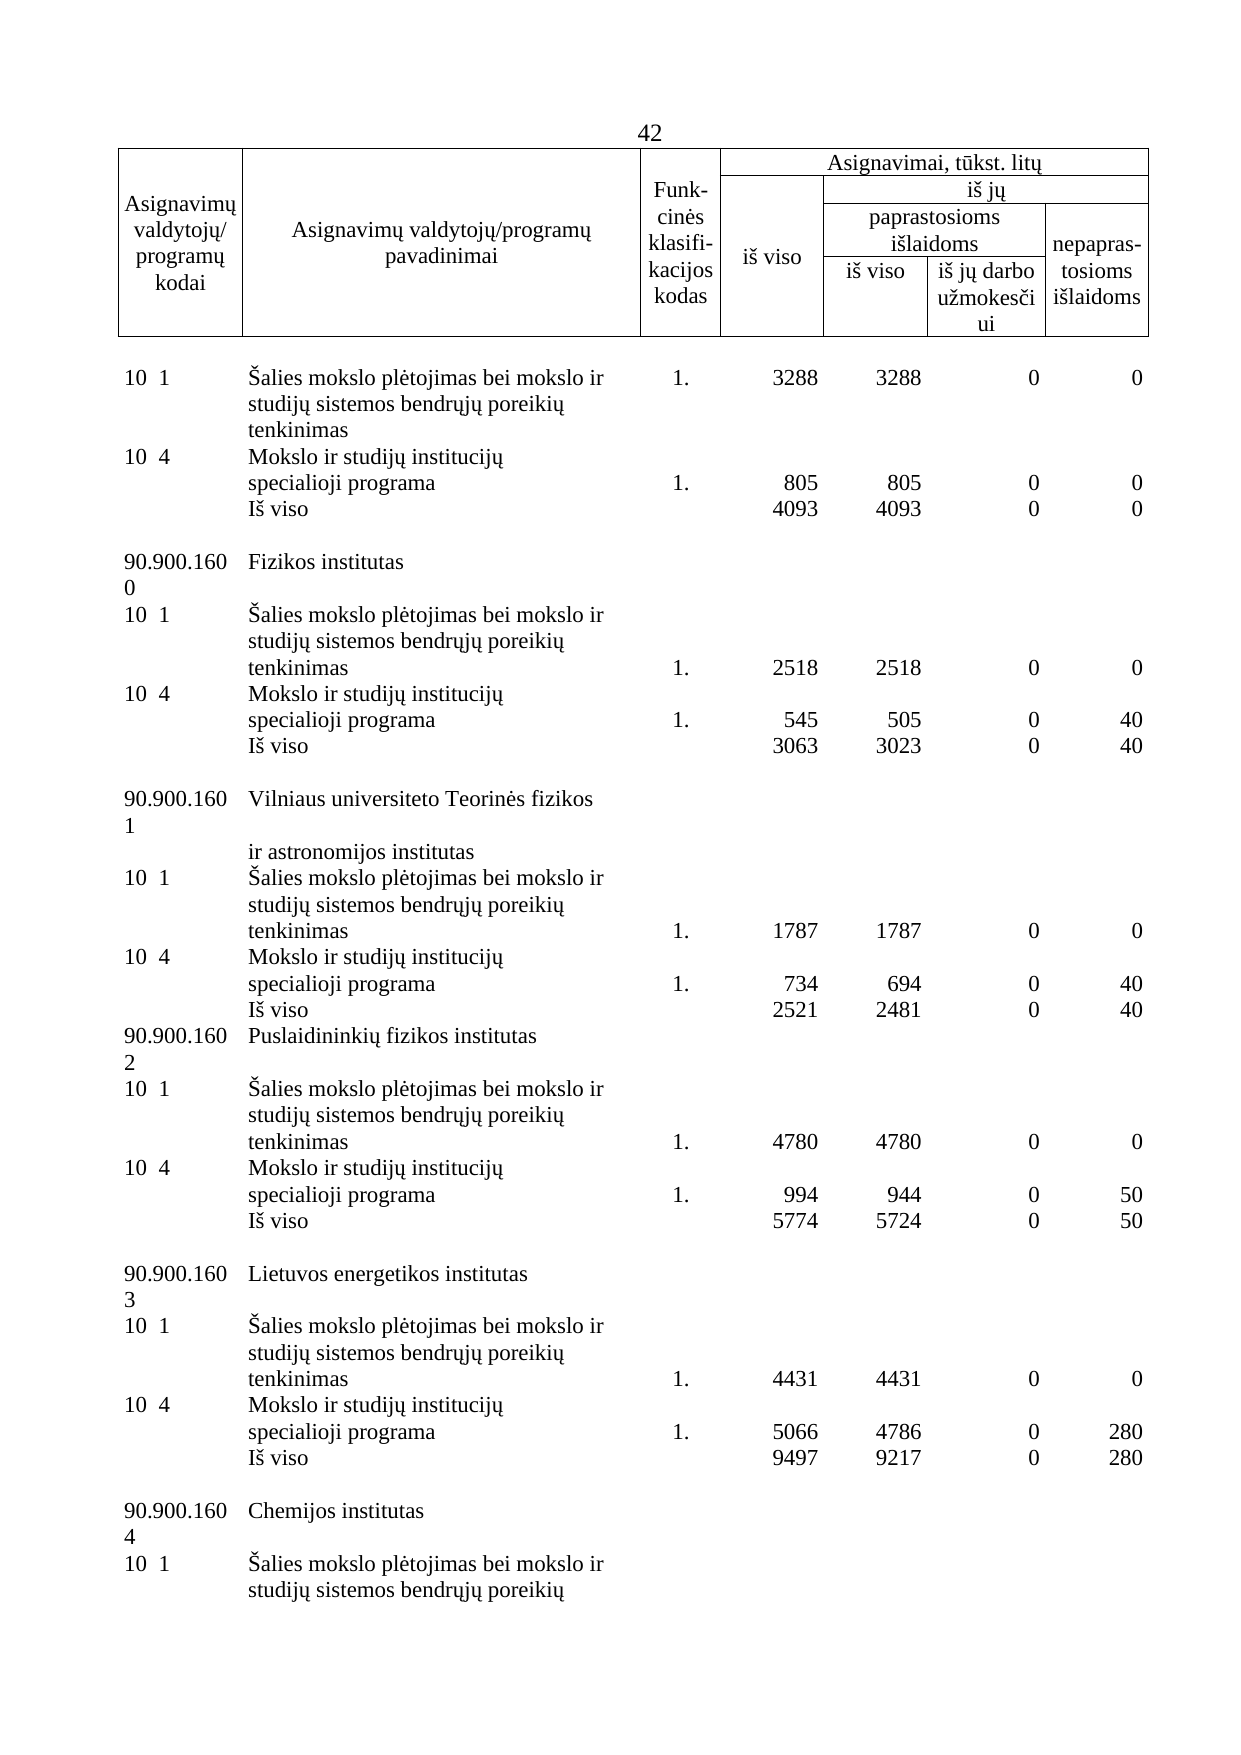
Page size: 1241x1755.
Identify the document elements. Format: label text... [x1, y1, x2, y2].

table_cell 805 [824, 469, 927, 495]
table_cell [118, 733, 242, 759]
table_cell [927, 838, 1045, 864]
table_cell 10 1 [118, 864, 242, 891]
table_cell Mokslo ir studijų institucijų [242, 1391, 641, 1418]
table_cell 3288 [720, 364, 824, 443]
table_cell [641, 1260, 720, 1312]
table_cell specialioji programa [242, 706, 641, 733]
table_cell Šalies mokslo plėtojimas bei mokslo ir [242, 864, 641, 891]
table_cell [118, 759, 242, 785]
table_cell 0 [1045, 1128, 1148, 1154]
table_cell 0 [1045, 1365, 1148, 1391]
table_cell paprastosioms išlaidoms [824, 204, 1045, 256]
table_cell [1045, 1075, 1148, 1102]
table_header Asignavimų valdytojų/ programų kodai [119, 149, 242, 336]
table_cell Šalies mokslo plėtojimas bei mokslo ir [242, 1075, 641, 1102]
table_cell [824, 1233, 927, 1260]
table_cell 4431 [824, 1365, 927, 1391]
table_cell 1787 [720, 917, 824, 943]
table_cell [641, 548, 720, 601]
table_cell [824, 1154, 927, 1181]
table_cell [1045, 759, 1148, 785]
table_cell [1045, 1102, 1148, 1128]
table_cell [1045, 1233, 1148, 1260]
table_cell 1. [641, 917, 720, 943]
table_cell 1. [641, 1128, 720, 1154]
table_cell [641, 1471, 720, 1497]
table_cell [720, 1154, 824, 1181]
table_cell [720, 1313, 824, 1339]
table_cell 90.900.1603 [118, 1260, 242, 1312]
table_cell Iš viso [242, 1444, 641, 1471]
table_cell 0 [927, 1207, 1045, 1233]
table_cell [118, 1444, 242, 1471]
table_cell [824, 601, 927, 627]
table_cell [720, 337, 824, 364]
table_cell [720, 891, 824, 917]
table_cell [641, 337, 720, 364]
table_cell [720, 785, 824, 838]
table_cell [824, 1391, 927, 1418]
table_cell [720, 1102, 824, 1128]
table_cell [927, 1391, 1045, 1418]
table_cell Iš viso [242, 996, 641, 1022]
table_cell [927, 1339, 1045, 1365]
table_cell [641, 1391, 720, 1418]
table_cell iš jų [824, 176, 1148, 202]
table_cell [118, 522, 242, 548]
table_cell [118, 627, 242, 653]
table_cell [720, 944, 824, 970]
table_cell [1045, 1497, 1148, 1549]
table_cell [1045, 680, 1148, 706]
table_cell Vilniaus universiteto Teorinės fizikos [242, 785, 641, 838]
table_cell nepapras-tosioms išlaidoms [1046, 204, 1148, 336]
table_cell [927, 627, 1045, 653]
table_cell [824, 627, 927, 653]
table_cell 10 1 [118, 1075, 242, 1102]
table_cell [641, 522, 720, 548]
table_cell 0 [927, 495, 1045, 522]
table_cell 40 [1045, 733, 1148, 759]
table_cell 10 4 [118, 680, 242, 706]
table_cell studijų sistemos bendrųjų poreikių [242, 1102, 641, 1128]
table_cell [824, 1339, 927, 1365]
table_cell 1. [641, 1418, 720, 1444]
table_cell [824, 1497, 927, 1549]
table_cell 0 [927, 970, 1045, 996]
table_cell [118, 1233, 242, 1260]
table_cell 0 [927, 364, 1045, 443]
table_cell [824, 1471, 927, 1497]
table_cell 545 [720, 706, 824, 733]
table_cell [641, 944, 720, 970]
table_cell 4786 [824, 1418, 927, 1444]
table_cell [720, 522, 824, 548]
table_cell 9217 [824, 1444, 927, 1471]
table_cell [927, 759, 1045, 785]
table_cell [641, 1233, 720, 1260]
table_cell [927, 548, 1045, 601]
table_cell [118, 1181, 242, 1207]
table_cell 0 [927, 1365, 1045, 1391]
table_cell 0 [1045, 654, 1148, 680]
table_cell [641, 996, 720, 1022]
table_cell [242, 522, 641, 548]
table_cell 2521 [720, 996, 824, 1022]
table_cell tenkinimas [242, 1365, 641, 1391]
table_cell [824, 785, 927, 838]
table_cell [1045, 548, 1148, 601]
table_cell studijų sistemos bendrųjų poreikių [242, 1339, 641, 1365]
table_cell [720, 1497, 824, 1549]
table_cell 0 [927, 706, 1045, 733]
table_cell [927, 443, 1045, 469]
table_cell [824, 1260, 927, 1312]
table_cell 1. [641, 1181, 720, 1207]
table_cell [927, 337, 1045, 364]
table_cell 3063 [720, 733, 824, 759]
table_cell [641, 680, 720, 706]
table_cell Puslaidininkių fizikos institutas [242, 1023, 641, 1075]
table_cell [824, 1313, 927, 1339]
table_cell [118, 1418, 242, 1444]
table_cell [720, 1550, 824, 1576]
table_cell [641, 495, 720, 522]
table_cell [118, 917, 242, 943]
table_cell [720, 1075, 824, 1102]
table_cell [641, 1154, 720, 1181]
table_cell [641, 601, 720, 627]
table_cell tenkinimas [242, 917, 641, 943]
table_cell 0 [1045, 364, 1148, 443]
table_cell [1045, 1339, 1148, 1365]
table_cell [824, 1550, 927, 1576]
table_cell 994 [720, 1181, 824, 1207]
table_cell [927, 1102, 1045, 1128]
table_cell 280 [1045, 1418, 1148, 1444]
table_cell [118, 1339, 242, 1365]
table_cell 0 [927, 1418, 1045, 1444]
table_cell Šalies mokslo plėtojimas bei mokslo ir [242, 601, 641, 627]
table_cell [824, 759, 927, 785]
table_cell [641, 838, 720, 864]
table_cell [720, 601, 824, 627]
table_cell 5724 [824, 1207, 927, 1233]
table_cell 5066 [720, 1418, 824, 1444]
table_cell 10 4 [118, 1391, 242, 1418]
table_cell [927, 1075, 1045, 1102]
table_cell 1. [641, 469, 720, 495]
table_cell 10 4 [118, 443, 242, 469]
table_cell [1045, 891, 1148, 917]
table_cell tenkinimas [242, 654, 641, 680]
table_cell [824, 680, 927, 706]
table_cell [927, 1260, 1045, 1312]
table_cell [118, 706, 242, 733]
table_cell [1045, 627, 1148, 653]
table_cell 0 [1045, 917, 1148, 943]
table_cell [118, 970, 242, 996]
table_cell Iš viso [242, 1207, 641, 1233]
table_cell [720, 1391, 824, 1418]
table_cell [824, 337, 927, 364]
table_cell 4780 [824, 1128, 927, 1154]
table_cell 40 [1045, 970, 1148, 996]
table_cell Šalies mokslo plėtojimas bei mokslo ir studijų sistemos bendrųjų poreikių tenkinimas [242, 364, 641, 443]
table_cell [118, 891, 242, 917]
table_cell Iš viso [242, 495, 641, 522]
table_cell [1045, 522, 1148, 548]
table_cell 0 [927, 654, 1045, 680]
table_cell Mokslo ir studijų institucijų [242, 680, 641, 706]
table_cell [1045, 1471, 1148, 1497]
table_cell [927, 601, 1045, 627]
table_cell [1045, 601, 1148, 627]
table_cell studijų sistemos bendrųjų poreikių [242, 627, 641, 653]
table_cell [1045, 337, 1148, 364]
table_cell 10 1 [118, 364, 242, 443]
table_cell iš viso [721, 176, 823, 336]
table_cell 0 [927, 733, 1045, 759]
table_cell [641, 1075, 720, 1102]
table_cell [824, 891, 927, 917]
table_cell [641, 1339, 720, 1365]
table_cell 10 1 [118, 1313, 242, 1339]
table_cell [641, 759, 720, 785]
table_cell [641, 1023, 720, 1075]
table_cell [927, 1313, 1045, 1339]
table_cell [641, 443, 720, 469]
table_cell 0 [927, 469, 1045, 495]
table_cell [720, 759, 824, 785]
table_cell 2518 [720, 654, 824, 680]
table_cell 10 4 [118, 1154, 242, 1181]
table_cell 0 [1045, 495, 1148, 522]
table_cell [720, 864, 824, 891]
table_cell [1045, 1023, 1148, 1075]
table_cell [720, 1576, 824, 1602]
table_cell [824, 1102, 927, 1128]
table_cell [118, 654, 242, 680]
table_cell [118, 1471, 242, 1497]
table_cell 2518 [824, 654, 927, 680]
table_cell [641, 1207, 720, 1233]
table_cell [824, 522, 927, 548]
table_cell [641, 1102, 720, 1128]
table_cell [720, 1260, 824, 1312]
table_cell 10 1 [118, 601, 242, 627]
table_cell 50 [1045, 1181, 1148, 1207]
table_cell 4093 [720, 495, 824, 522]
table_cell 0 [927, 1128, 1045, 1154]
table_header Asignavimų valdytojų/programų pavadinimai [243, 149, 640, 336]
table_cell [118, 469, 242, 495]
table_cell [118, 1576, 242, 1602]
table_cell Fizikos institutas [242, 548, 641, 601]
table_cell 694 [824, 970, 927, 996]
table_cell [1045, 1391, 1148, 1418]
table_cell specialioji programa [242, 469, 641, 495]
table_cell [1045, 1154, 1148, 1181]
table_cell 0 [927, 996, 1045, 1022]
table_cell 4431 [720, 1365, 824, 1391]
table_cell [927, 1023, 1045, 1075]
table_cell [1045, 944, 1148, 970]
table_cell 4093 [824, 495, 927, 522]
table_cell 4780 [720, 1128, 824, 1154]
table_cell [118, 1102, 242, 1128]
table_cell [824, 1023, 927, 1075]
table_cell iš viso [824, 257, 927, 336]
table_cell [641, 864, 720, 891]
table_cell [1045, 1550, 1148, 1576]
table_cell Mokslo ir studijų institucijų [242, 944, 641, 970]
table_cell [927, 1576, 1045, 1602]
table_cell studijų sistemos bendrųjų poreikių [242, 891, 641, 917]
table_cell [927, 864, 1045, 891]
table_cell specialioji programa [242, 970, 641, 996]
table_cell [927, 522, 1045, 548]
table_header Funk-cinės klasifi-kacijos kodas [641, 149, 720, 336]
table_cell [242, 337, 641, 364]
table_cell [1045, 785, 1148, 838]
table_cell [242, 1233, 641, 1260]
table_cell 90.900.1601 [118, 785, 242, 838]
table_cell [641, 1497, 720, 1549]
table_cell Iš viso [242, 733, 641, 759]
table_cell [242, 759, 641, 785]
table_cell 50 [1045, 1207, 1148, 1233]
table_cell [720, 680, 824, 706]
table_cell [720, 627, 824, 653]
table_cell 0 [927, 1181, 1045, 1207]
table_cell Šalies mokslo plėtojimas bei mokslo ir [242, 1313, 641, 1339]
table_cell 1. [641, 706, 720, 733]
table_cell [824, 1576, 927, 1602]
table_cell [1045, 443, 1148, 469]
table_cell [641, 1550, 720, 1576]
table_cell 9497 [720, 1444, 824, 1471]
table_cell Chemijos institutas [242, 1497, 641, 1549]
table_cell 90.900.1604 [118, 1497, 242, 1549]
table_cell 2481 [824, 996, 927, 1022]
table_cell [641, 1313, 720, 1339]
table_cell [720, 443, 824, 469]
table_cell 1. [641, 1365, 720, 1391]
table_cell [824, 1075, 927, 1102]
table_cell [824, 548, 927, 601]
table_cell 805 [720, 469, 824, 495]
table_cell 1. [641, 364, 720, 443]
table_cell [720, 1339, 824, 1365]
table_cell ir astronomijos institutas [242, 838, 641, 864]
table_cell [824, 944, 927, 970]
table_cell Mokslo ir studijų institucijų [242, 1154, 641, 1181]
table_cell 0 [1045, 469, 1148, 495]
table_cell studijų sistemos bendrųjų poreikių [242, 1576, 641, 1602]
table_header Asignavimai, tūkst. litų [721, 149, 1148, 175]
table_cell 944 [824, 1181, 927, 1207]
table_cell iš jų darbo užmokesčiui [928, 257, 1045, 336]
table_cell [118, 1365, 242, 1391]
table_cell [1045, 1576, 1148, 1602]
table_cell 90.900.1602 [118, 1023, 242, 1075]
table_cell [641, 627, 720, 653]
table_cell [927, 1550, 1045, 1576]
table_cell 0 [927, 1444, 1045, 1471]
table_cell [641, 1576, 720, 1602]
table_cell Šalies mokslo plėtojimas bei mokslo ir [242, 1550, 641, 1576]
table_cell [720, 1471, 824, 1497]
table_cell [824, 443, 927, 469]
table_cell 0 [927, 917, 1045, 943]
table_cell [720, 1023, 824, 1075]
table_cell [118, 1207, 242, 1233]
table_cell [927, 1497, 1045, 1549]
table_cell [927, 944, 1045, 970]
table_cell [720, 1233, 824, 1260]
table_cell [927, 1471, 1045, 1497]
table_cell [641, 733, 720, 759]
table_cell 40 [1045, 706, 1148, 733]
table_cell [927, 891, 1045, 917]
table_cell [118, 996, 242, 1022]
table_cell 3288 [824, 364, 927, 443]
table_cell 1. [641, 654, 720, 680]
table_cell [641, 891, 720, 917]
table_cell [1045, 1260, 1148, 1312]
table_cell 10 4 [118, 944, 242, 970]
table_cell [641, 1444, 720, 1471]
table_cell 40 [1045, 996, 1148, 1022]
table_cell [927, 785, 1045, 838]
table_cell [1045, 864, 1148, 891]
table_cell 734 [720, 970, 824, 996]
table_cell 1. [641, 970, 720, 996]
table_cell [118, 337, 242, 364]
table_cell 10 1 [118, 1550, 242, 1576]
table_cell 505 [824, 706, 927, 733]
table_cell [824, 838, 927, 864]
table_cell [641, 785, 720, 838]
table_cell Lietuvos energetikos institutas [242, 1260, 641, 1312]
table_cell [824, 864, 927, 891]
table_cell Mokslo ir studijų institucijų [242, 443, 641, 469]
table_cell [927, 680, 1045, 706]
table_cell tenkinimas [242, 1128, 641, 1154]
table_cell [927, 1154, 1045, 1181]
table_cell specialioji programa [242, 1181, 641, 1207]
table_cell 90.900.1600 [118, 548, 242, 601]
table_cell specialioji programa [242, 1418, 641, 1444]
table_cell [1045, 838, 1148, 864]
table_cell 3023 [824, 733, 927, 759]
table_cell [1045, 1313, 1148, 1339]
table_cell 1787 [824, 917, 927, 943]
table_cell [242, 1471, 641, 1497]
table_cell [720, 548, 824, 601]
table_cell 280 [1045, 1444, 1148, 1471]
table_cell [927, 1233, 1045, 1260]
table_cell [118, 1128, 242, 1154]
table_cell [118, 495, 242, 522]
table_cell [720, 838, 824, 864]
table_cell 5774 [720, 1207, 824, 1233]
table_cell [118, 838, 242, 864]
